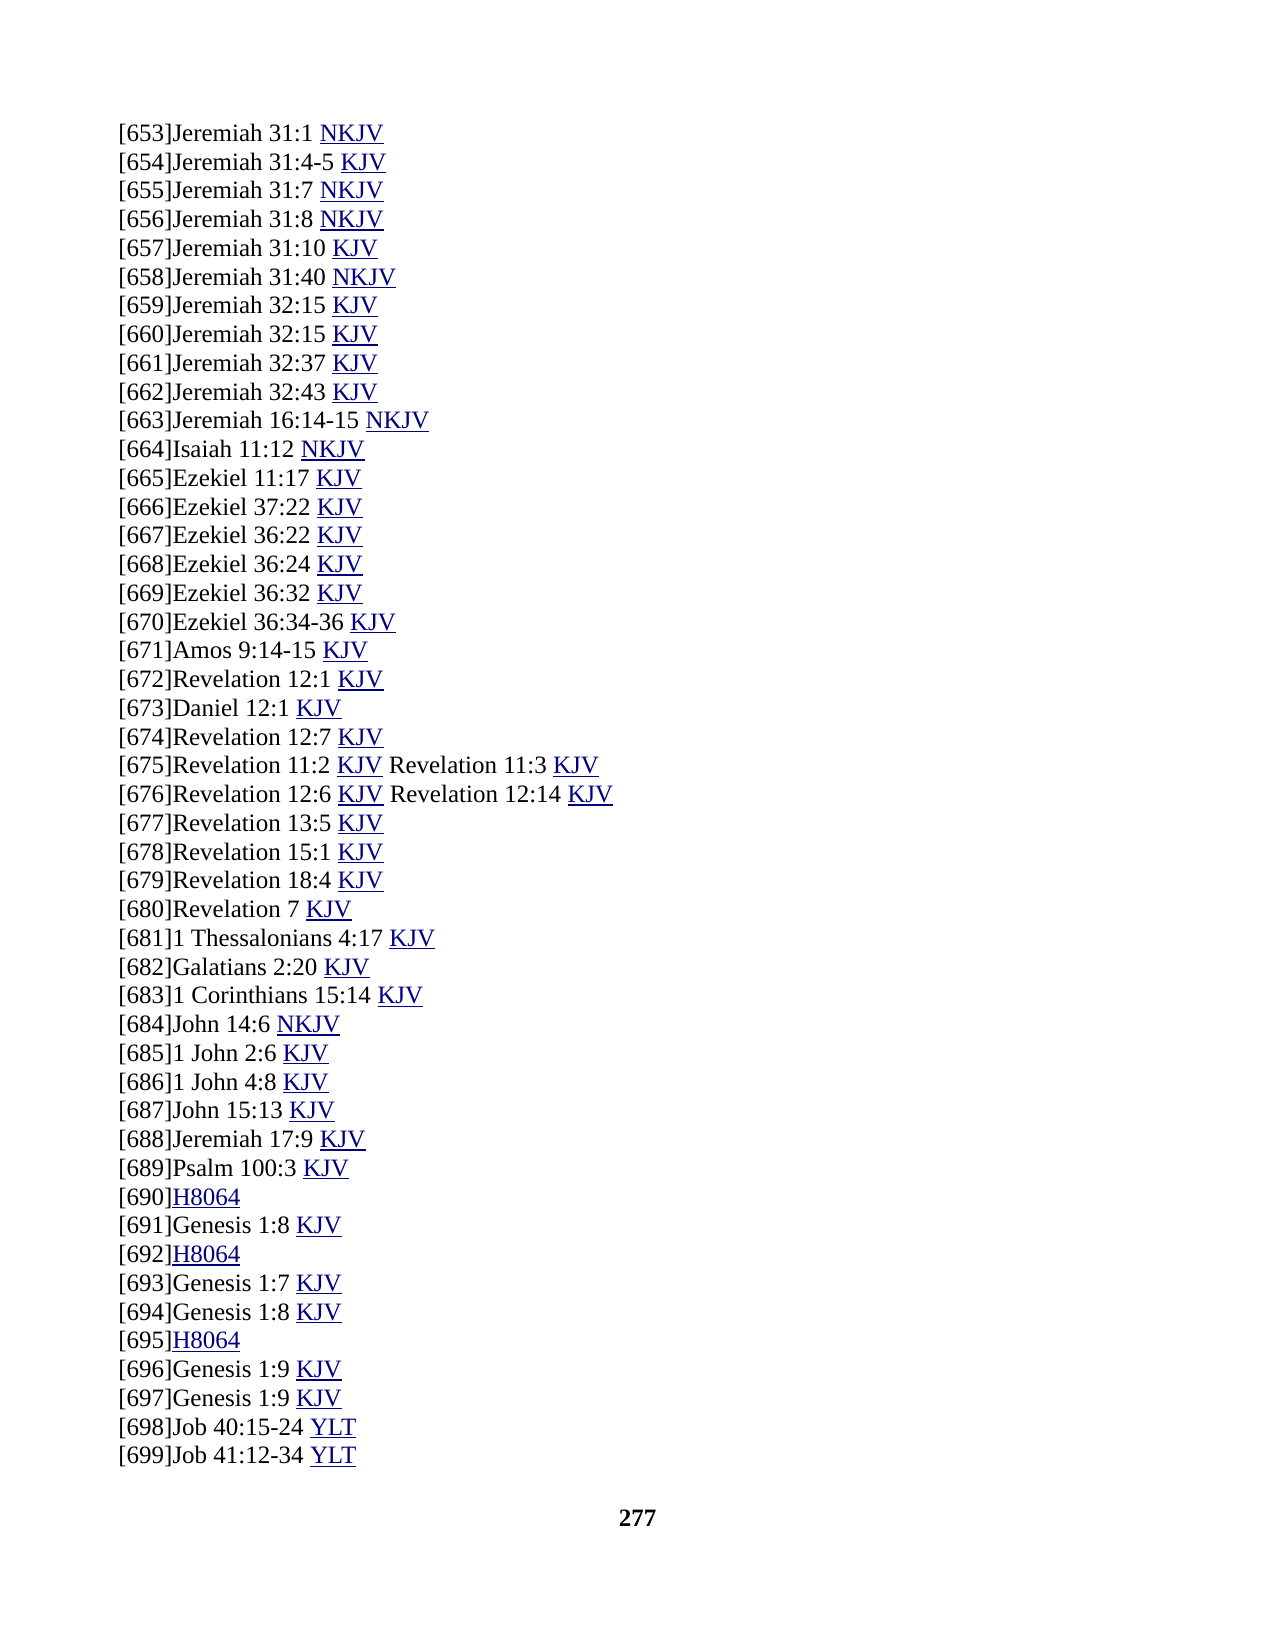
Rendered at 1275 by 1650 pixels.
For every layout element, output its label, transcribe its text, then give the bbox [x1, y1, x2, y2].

text Jeremiah 31:7 NKJV [118, 176, 1157, 204]
list Revelation 12:6 KJV Revelation 12:14 KJV [118, 779, 1157, 808]
text Genesis 1:9 KJV [118, 1383, 1157, 1412]
text H8064 [118, 1182, 1157, 1211]
text Revelation 12:7 KJV [118, 722, 1157, 751]
text Jeremiah 31:8 NKJV [118, 204, 1157, 233]
text H8064 [118, 1326, 1157, 1354]
text Jeremiah 32:43 KJV [118, 377, 1157, 406]
text Revelation 18:4 KJV [118, 866, 1157, 894]
text Revelation 15:1 KJV [118, 837, 1157, 866]
text Ezekiel 36:32 KJV [118, 578, 1157, 607]
text 1 John 2:6 KJV [118, 1038, 1157, 1067]
text 1 Corinthians 15:14 KJV [118, 981, 1157, 1009]
text Jeremiah 31:40 NKJV [118, 262, 1157, 291]
text H8064 [118, 1239, 1157, 1268]
text Amos 9:14-15 KJV [118, 636, 1157, 664]
text Ezekiel 36:24 KJV [118, 549, 1157, 578]
text Jeremiah 31:4-5 KJV [118, 147, 1157, 176]
text Jeremiah 32:37 KJV [118, 348, 1157, 377]
text Jeremiah 32:15 KJV [118, 319, 1157, 348]
text Ezekiel 37:22 KJV [118, 492, 1157, 521]
text Jeremiah 16:14-15 NKJV [118, 406, 1157, 434]
text Revelation 12:1 KJV [118, 664, 1157, 693]
text Jeremiah 31:1 NKJV [118, 118, 1157, 147]
text Jeremiah 32:15 KJV [118, 291, 1157, 319]
text Jeremiah 17:9 KJV [118, 1124, 1157, 1153]
text Isaiah 11:12 NKJV [118, 434, 1157, 463]
text Psalm 100:3 KJV [118, 1153, 1157, 1182]
text Job 41:12-34 YLT [118, 1441, 1157, 1469]
list Revelation 13:5 KJV [118, 808, 1157, 837]
text Ezekiel 36:34-36 KJV [118, 607, 1157, 636]
text Revelation 7 KJV [118, 894, 1157, 923]
text 1 John 4:8 KJV [118, 1067, 1157, 1096]
text Galatians 2:20 KJV [118, 952, 1157, 981]
text Ezekiel 11:17 KJV [118, 463, 1157, 492]
text Ezekiel 36:22 KJV [118, 521, 1157, 549]
list Revelation 11:2 KJV Revelation 11:3 KJV [118, 751, 1157, 779]
text Job 40:15-24 YLT [118, 1412, 1157, 1441]
text Genesis 1:9 KJV [118, 1354, 1157, 1383]
text John 14:6 NKJV [118, 1009, 1157, 1038]
text Genesis 1:7 KJV [118, 1268, 1157, 1297]
text Genesis 1:8 KJV [118, 1211, 1157, 1239]
text Genesis 1:8 KJV [118, 1297, 1157, 1326]
text John 15:13 KJV [118, 1096, 1157, 1124]
text Jeremiah 31:10 KJV [118, 233, 1157, 262]
text Daniel 12:1 KJV [118, 693, 1157, 722]
text 1 Thessalonians 4:17 KJV [118, 923, 1157, 952]
